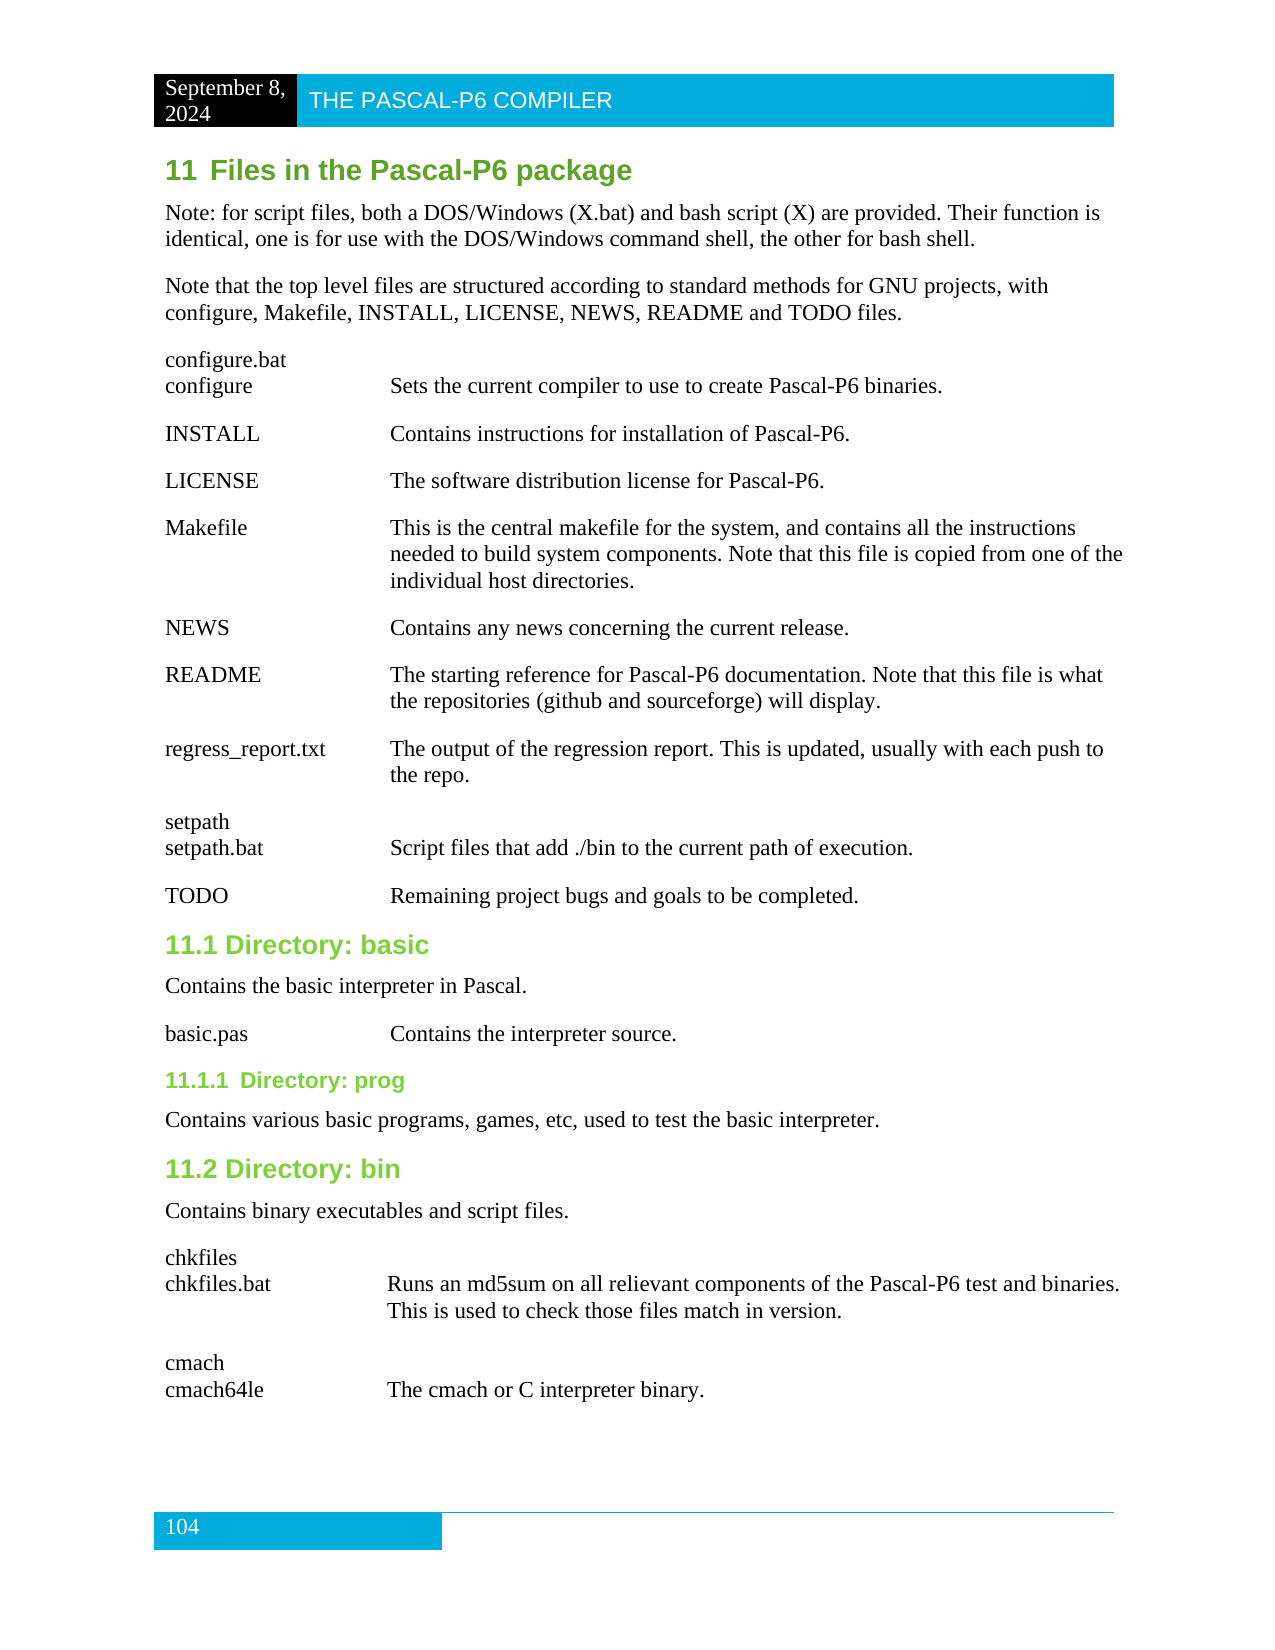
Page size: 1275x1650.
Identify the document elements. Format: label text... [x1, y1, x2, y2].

subtitle Files in the Pascal-P6 package [165, 153, 1125, 186]
text chkfiles [165, 1244, 1125, 1270]
text NEWS Contains any news concerning the current release. [165, 614, 1125, 640]
text cmach64le The cmach or C interpreter binary. [165, 1376, 1125, 1402]
text basic.pas Contains the interpreter source. [165, 1020, 1125, 1046]
text Contains the basic interpreter in Pascal. [165, 973, 1125, 999]
text Note that the top level files are structured according to standard methods for GNU projects, with configure, Makefile, INSTALL, LICENSE, NEWS, README and TODO files. [165, 272, 1125, 325]
text Makefile This is the central makefile for the system, and contains all the instructions needed to build system components. Note that this file is copied from one of the individual host directories. [165, 514, 1125, 593]
subtitle Directory: bin [165, 1153, 1125, 1184]
text LICENSE The software distribution license for Pascal-P6. [165, 467, 1125, 493]
subtitle Directory: basic [165, 929, 1125, 960]
text Contains various basic programs, games, etc, used to test the basic interpreter. [165, 1106, 1125, 1132]
text setpath.bat Script files that add ./bin to the current path of execution. [165, 834, 1125, 861]
text cmach [165, 1349, 1125, 1376]
text README The starting reference for Pascal-P6 documentation. Note that this file is what the repositories (github and sourceforge) will display. [165, 661, 1125, 714]
subtitle Directory: prog [165, 1067, 1125, 1093]
text configure.bat [165, 346, 1125, 372]
text setpath [165, 808, 1125, 834]
text regress_report.txt The output of the regression report. This is updated, usually with each push to the repo. [165, 734, 1125, 787]
text chkfiles.bat Runs an md5sum on all relievant components of the Pascal-P6 test and binaries. This is used to check those files match in version. [165, 1270, 1125, 1323]
text Note: for script files, both a DOS/Windows (X.bat) and bash script (X) are provided. Their function is identical, one is for use with the DOS/Windows command shell, the other for bash shell. [165, 199, 1125, 252]
text configure Sets the current compiler to use to create Pascal-P6 binaries. [165, 372, 1125, 399]
text Contains binary executables and script files. [165, 1197, 1125, 1223]
text INSTALL Contains instructions for installation of Pascal-P6. [165, 419, 1125, 446]
text TODO Remaining project bugs and goals to be completed. [165, 882, 1125, 908]
